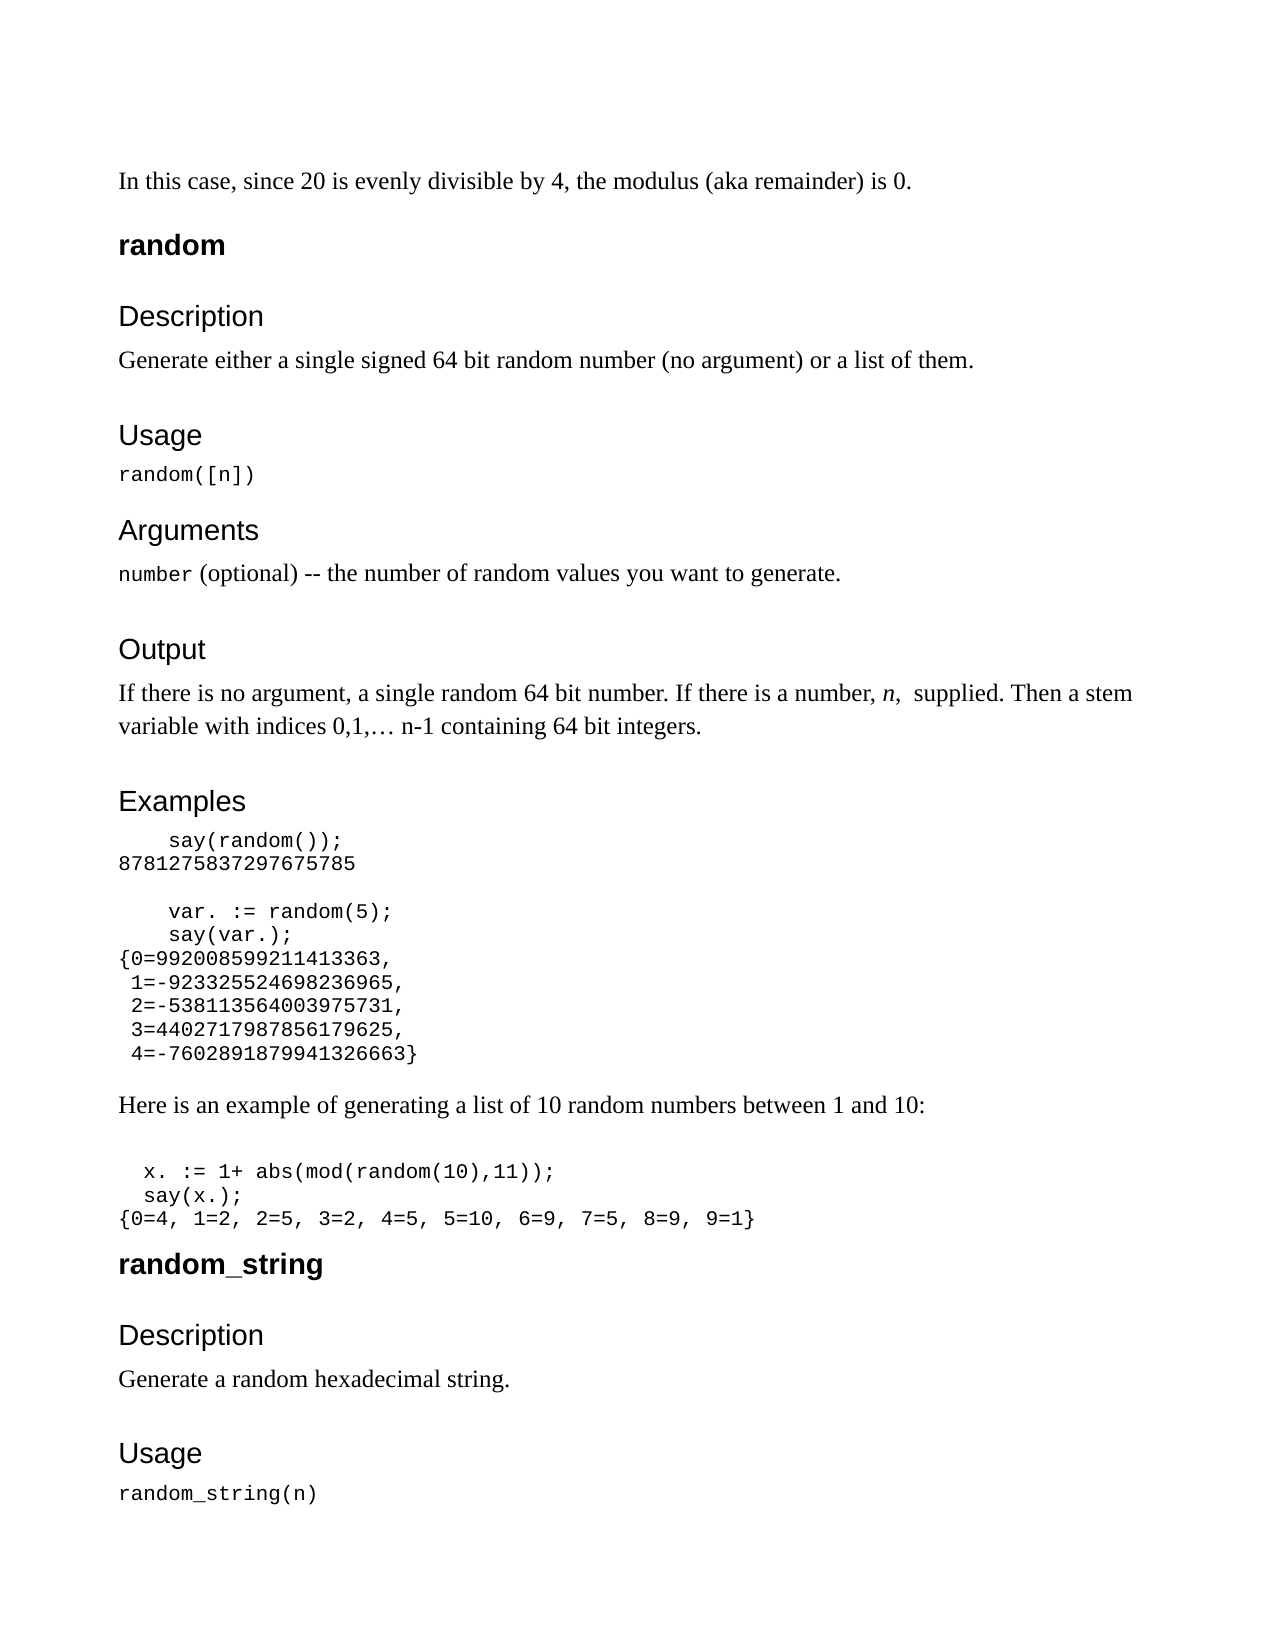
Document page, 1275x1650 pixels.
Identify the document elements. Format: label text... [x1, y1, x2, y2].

text 3=4402717987856179625, [118, 1019, 1157, 1043]
subtitle Output [118, 632, 1157, 666]
text Here is an example of generating a list of 10 random numbers between 1 and 10: [118, 1090, 1157, 1119]
text {0=992008599211413363, [118, 948, 1157, 972]
text 8781275837297675785 [118, 853, 1157, 877]
subtitle Arguments [118, 512, 1157, 546]
text random_string(n) [118, 1483, 1157, 1506]
text {0=4, 1=2, 2=5, 3=2, 4=5, 5=10, 6=9, 7=5, 8=9, 9=1} [118, 1208, 1157, 1232]
subtitle Description [118, 299, 1157, 333]
text say(x.); [118, 1185, 1157, 1208]
text say(var.); [118, 924, 1157, 948]
text number (optional) -- the number of random values you want to generate. [118, 558, 1157, 588]
text 4=-7602891879941326663} [118, 1043, 1157, 1066]
text Generate a random hexadecimal string. [118, 1364, 1157, 1393]
text Generate either a single signed 64 bit random number (no argument) or a list of them. [118, 345, 1157, 374]
text say(random()); [118, 830, 1157, 853]
subtitle random_string [118, 1247, 1157, 1280]
text var. := random(5); [118, 901, 1157, 924]
text 2=-538113564003975731, [118, 995, 1157, 1019]
subtitle Examples [118, 784, 1157, 817]
subtitle Usage [118, 418, 1157, 451]
subtitle random [118, 228, 1157, 262]
text 1=-923325524698236965, [118, 972, 1157, 995]
text If there is no argument, a single random 64 bit number. If there is a number, n, supplied. Then a stem variable with indices 0,1,… n-1 containing 64 bit integers. [118, 678, 1157, 740]
text random([n]) [118, 464, 1157, 487]
text x. := 1+ abs(mod(random(10),11)); [118, 1161, 1157, 1185]
subtitle Description [118, 1318, 1157, 1351]
text In this case, since 20 is evenly divisible by 4, the modulus (aka remainder) is 0. [118, 166, 1157, 194]
subtitle Usage [118, 1437, 1157, 1470]
